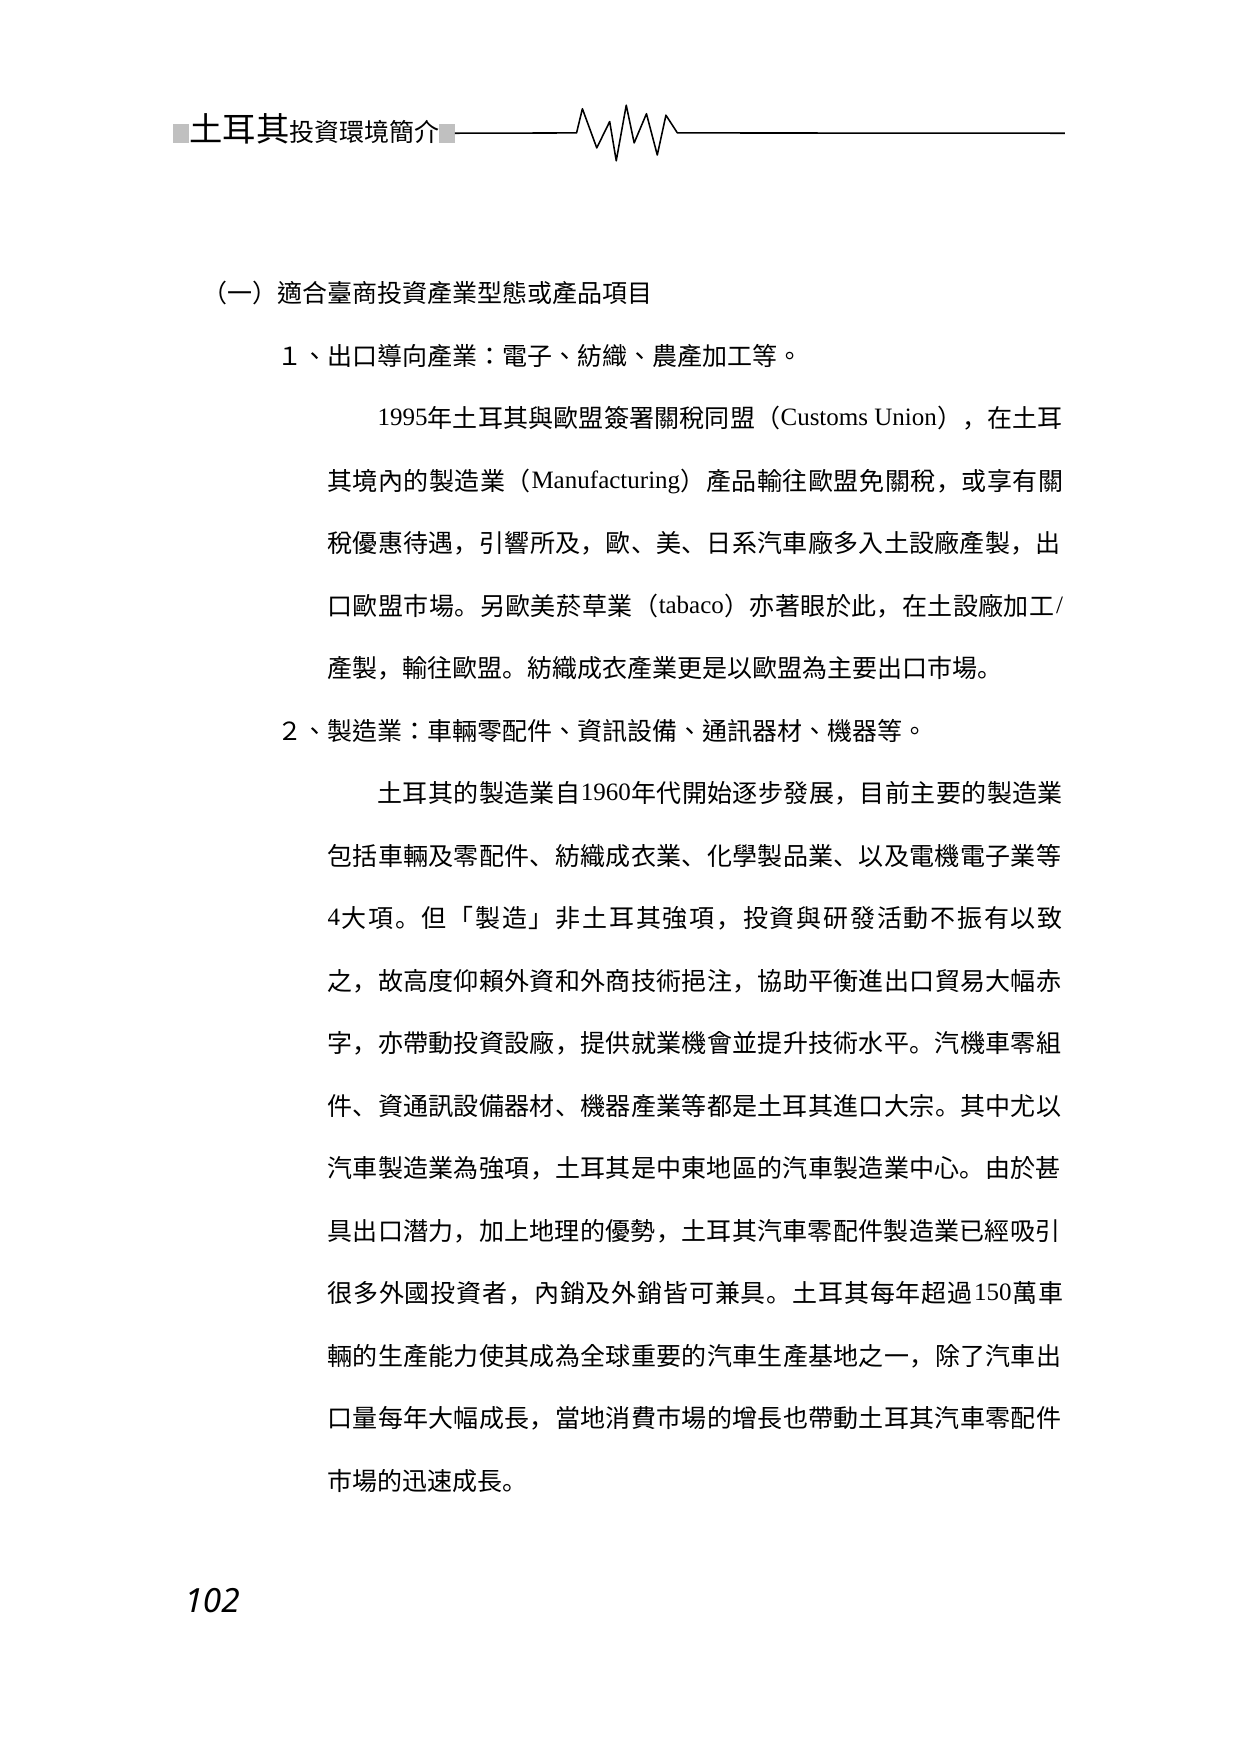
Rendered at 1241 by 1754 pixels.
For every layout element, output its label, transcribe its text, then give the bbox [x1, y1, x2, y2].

text ２、製造業：車輛零配件、資訊設備、通訊器材、機器等。 [277, 688, 1063, 750]
text １、出口導向產業：電子、紡織、農產加工等。 [277, 313, 1063, 375]
text （一）適合臺商投資產業型態或產品項目 [202, 250, 1063, 313]
text 土耳其的製造業自1960年代開始逐步發展，目前主要的製造業包括車輛及零配件、紡織成衣業、化學製品業、以及電機電子業等4大項。但「製造」非土耳其強項，投資與研發活動不振有以致之，故高度仰賴外資和外商技術挹注，協助平衡進出口貿易大幅赤字，亦帶動投資設廠，提供就業機會並提升技術水平。汽機車零組件、資通訊設備器材、機器產業等都是土耳其進口大宗。其中尤以汽車製造業為強項，土耳其是中東地區的汽車製造業中心。由於甚具出口潛力，加上地理的優勢，土耳其汽車零配件製造業已經吸引很多外國投資者，內銷及外銷皆可兼具。土耳其每年超過150萬車輛的生產能力使其成為全球重要的汽車生產基地之一，除了汽車出口量每年大幅成長，當地消費市場的增長也帶動土耳其汽車零配件市場的迅速成長。 [327, 750, 1063, 1500]
text 1995年土耳其與歐盟簽署關稅同盟（Customs Union），在土耳其境內的製造業（Manufacturing）產品輸往歐盟免關稅，或享有關稅優惠待遇，引響所及，歐、美、日系汽車廠多入土設廠產製，出口歐盟市場。另歐美菸草業（tabaco）亦著眼於此，在土設廠加工/產製，輸往歐盟。紡織成衣產業更是以歐盟為主要出口市場。 [327, 375, 1063, 688]
